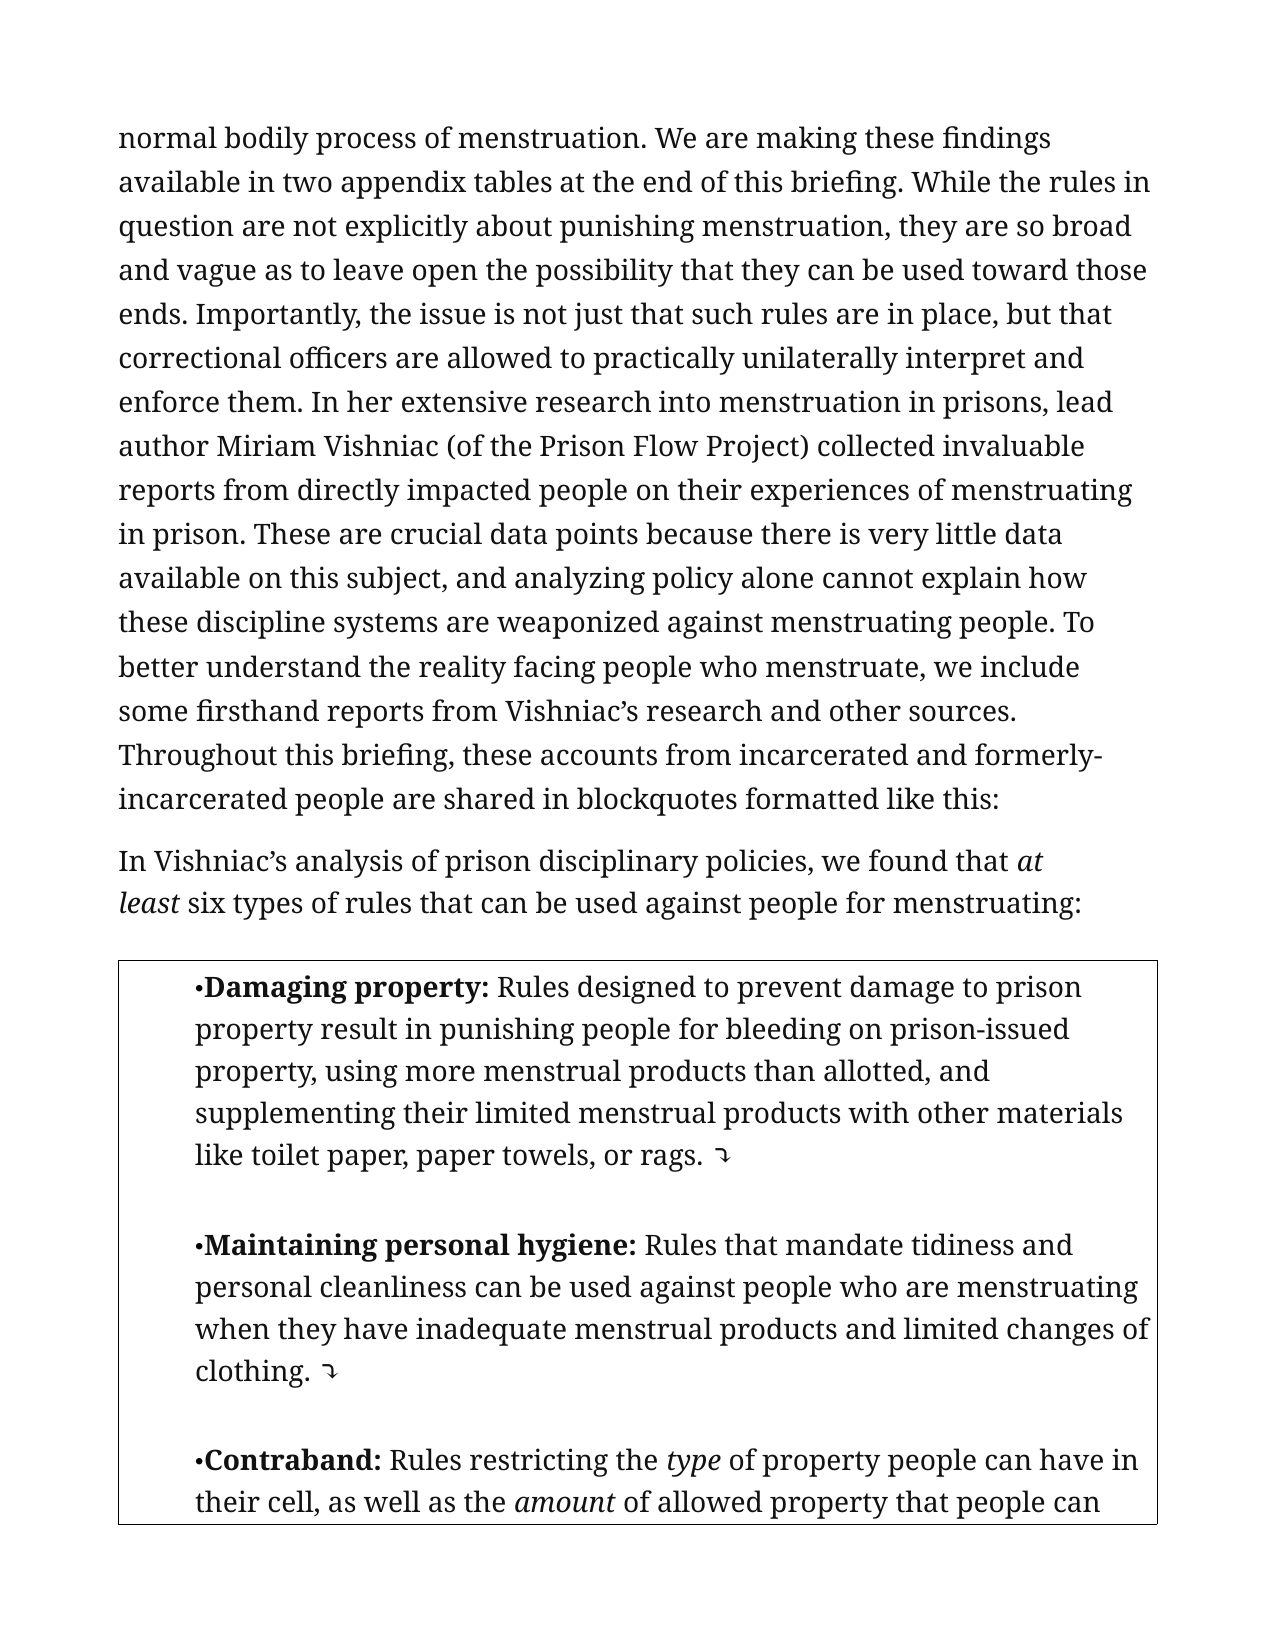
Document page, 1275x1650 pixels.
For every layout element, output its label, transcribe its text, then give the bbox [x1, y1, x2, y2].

list Maintaining personal hygiene: Rules that mandate tidiness and personal cleanliness can be used against people who are menstruating when they have inadequate menstrual products and limited changes of clothing. ⤵ [119, 1218, 1157, 1390]
list Contraband: Rules restricting the type of property people can have in their cell, as well as the amount of allowed property that people can [119, 1433, 1157, 1524]
list Damaging property: Rules designed to prevent damage to prison property result in punishing people for bleeding on prison-issued property, using more menstrual products than allotted, and supplementing their limited menstrual products with other materials like toilet paper, paper towels, or rags. ⤵ [119, 961, 1157, 1174]
text normal bodily process of menstruation. We are making these findings available in two appendix tables at the end of this briefing. While the rules in question are not explicitly about punishing menstruation, they are so broad and vague as to leave open the possibility that they can be used toward those ends. Importantly, the issue is not just that such rules are in place, but that correctional officers are allowed to practically unilaterally interpret and enforce them. In her extensive research into menstruation in prisons, lead author Miriam Vishniac (of the Prison Flow Project) collected invaluable reports from directly impacted people on their experiences of menstruating in prison. These are crucial data points because there is very little data available on this subject, and analyzing policy alone cannot explain how these discipline systems are weaponized against menstruating people. To better understand the reality facing people who menstruate, we include some firsthand reports from Vishniac’s research and other sources. Throughout this briefing, these accounts from incarcerated and formerly-incarcerated people are shared in blockquotes formatted like this: [118, 118, 1157, 817]
text In Vishniac’s analysis of prison disciplinary policies, we found that at least six types of rules that can be used against people for menstruating: [118, 838, 1157, 922]
